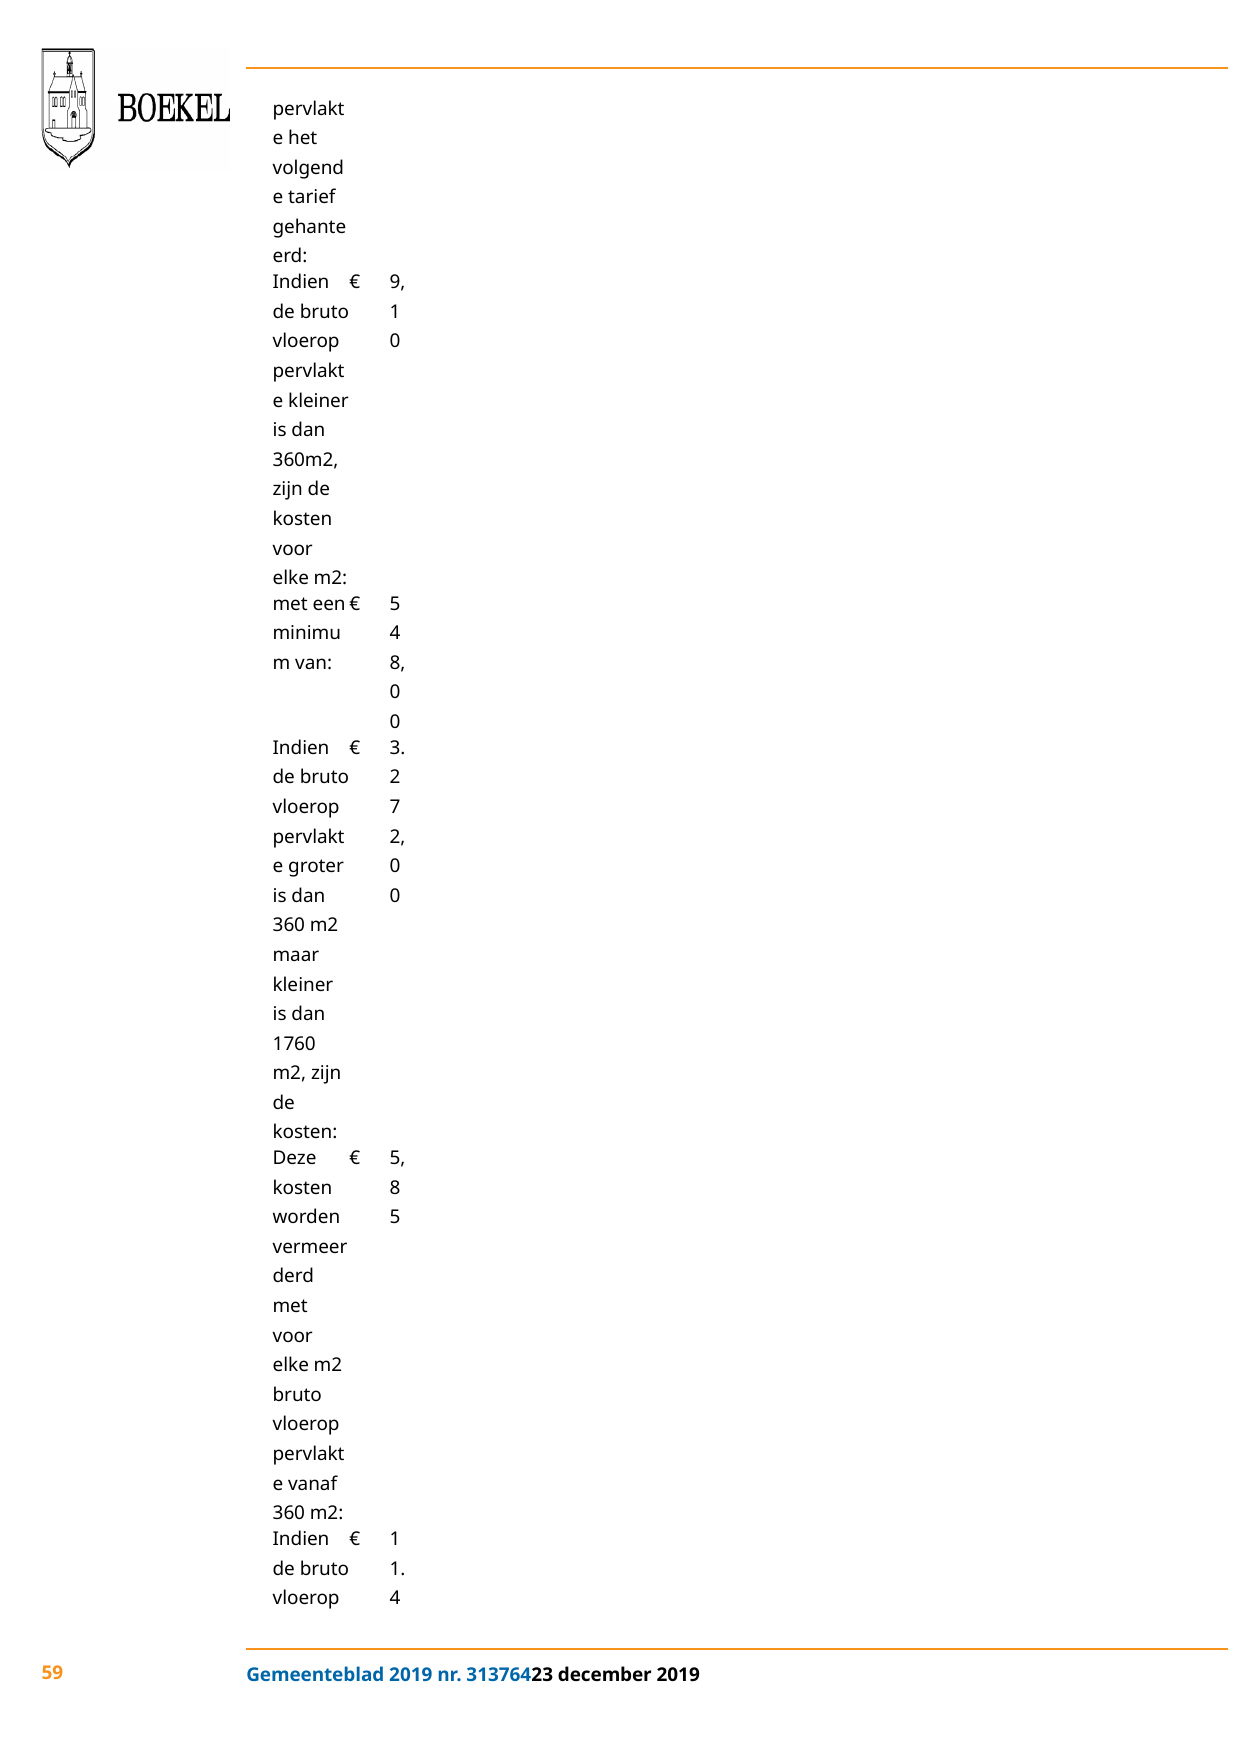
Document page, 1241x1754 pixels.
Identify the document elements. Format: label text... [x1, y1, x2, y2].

table_cell € [349, 734, 369, 1144]
table_cell [1031, 1525, 1071, 1610]
table_cell [951, 269, 991, 590]
table_cell [1031, 95, 1071, 268]
table_cell [369, 590, 389, 734]
table_cell [991, 590, 1031, 734]
table_cell [911, 734, 951, 1144]
table_cell [510, 734, 549, 1144]
table_cell [550, 734, 590, 1144]
table_cell [248, 734, 272, 1144]
table_cell [911, 95, 951, 268]
table_cell [389, 95, 409, 268]
table_cell [510, 269, 549, 590]
table_cell [550, 590, 590, 734]
table_cell [429, 590, 469, 734]
table_cell [369, 1144, 389, 1525]
table_cell [429, 269, 469, 590]
table_cell [510, 590, 549, 734]
table_cell [409, 269, 429, 590]
table_cell [670, 590, 710, 734]
table_cell [409, 95, 429, 268]
table_cell [670, 95, 710, 268]
table_cell [1071, 1144, 1111, 1525]
table_cell [590, 269, 630, 590]
table_cell [630, 95, 670, 268]
table_cell [830, 590, 870, 734]
table_cell [710, 590, 750, 734]
table_cell [248, 269, 272, 590]
table_cell [870, 1144, 911, 1525]
table_cell [1031, 590, 1071, 734]
table_cell [349, 95, 369, 268]
table_cell [750, 590, 790, 734]
table_cell [590, 1144, 630, 1525]
table_cell [550, 1144, 590, 1525]
table_cell [710, 95, 750, 268]
table_cell [911, 1144, 951, 1525]
table_cell [409, 590, 429, 734]
table_cell [830, 734, 870, 1144]
table_cell [469, 734, 509, 1144]
table_cell [750, 734, 790, 1144]
table_cell [550, 1525, 590, 1610]
table_cell [790, 734, 830, 1144]
table_cell [750, 269, 790, 590]
table_cell [911, 1525, 951, 1610]
table_cell [951, 1525, 991, 1610]
table_cell 3.272,00 [389, 734, 409, 1144]
table_cell [510, 95, 549, 268]
table_cell [830, 1525, 870, 1610]
table_cell [429, 734, 469, 1144]
table_cell [369, 95, 389, 268]
table_cell [790, 269, 830, 590]
table_cell [469, 1525, 509, 1610]
table_cell [991, 734, 1031, 1144]
table_cell [830, 1144, 870, 1525]
table_cell [369, 734, 389, 1144]
table_cell [248, 1525, 272, 1610]
table_cell [550, 95, 590, 268]
table_cell [710, 1525, 750, 1610]
table_cell [790, 95, 830, 268]
table_cell [630, 269, 670, 590]
table_cell [409, 1525, 429, 1610]
table_cell [790, 1525, 830, 1610]
table_cell Indien de bruto vloeroppervlakte kleiner is dan 360m2, zijn de kosten voor elke m2: [273, 269, 349, 590]
table_cell [590, 1525, 630, 1610]
table_cell € [349, 1525, 369, 1610]
table_cell Indien de bruto vloeroppervlakte groter is dan 360 m2 maar kleiner is dan 1760 m2, zijn de kosten: [273, 734, 349, 1144]
table_cell met een minimum van: [273, 590, 349, 734]
table_cell [790, 590, 830, 734]
table_cell [590, 734, 630, 1144]
table_cell [951, 734, 991, 1144]
table_cell € [349, 590, 369, 734]
table_cell [429, 1144, 469, 1525]
table_cell € [349, 1144, 369, 1525]
table_cell [1031, 1144, 1071, 1525]
table_cell [1111, 95, 1152, 268]
table_cell [991, 1144, 1031, 1525]
table_cell [590, 95, 630, 268]
table_cell [750, 1525, 790, 1610]
table_cell 9,10 [389, 269, 409, 590]
table_cell € [349, 269, 369, 590]
table_cell [1111, 1144, 1152, 1525]
table_cell [248, 95, 272, 268]
table_cell [469, 590, 509, 734]
table_cell [409, 734, 429, 1144]
table_cell [670, 269, 710, 590]
table_cell [830, 95, 870, 268]
table_cell [469, 269, 509, 590]
table_cell [429, 95, 469, 268]
table_cell [670, 734, 710, 1144]
table_cell [1071, 590, 1111, 734]
table_cell [951, 1144, 991, 1525]
picture [41, 47, 231, 172]
table_cell [369, 269, 389, 590]
table_cell [369, 1525, 389, 1610]
table_cell [750, 1144, 790, 1525]
table_cell [870, 95, 911, 268]
table_cell [870, 734, 911, 1144]
table_cell 548,00 [389, 590, 409, 734]
table_cell [1071, 734, 1111, 1144]
table_cell [409, 1144, 429, 1525]
table_cell [951, 95, 991, 268]
table_cell [1111, 590, 1152, 734]
table_cell [1031, 269, 1071, 590]
table_cell [710, 734, 750, 1144]
table_cell [429, 1525, 469, 1610]
table_cell 5,85 [389, 1144, 409, 1525]
table_cell [710, 1144, 750, 1525]
table_cell [1031, 734, 1071, 1144]
table_cell [510, 1144, 549, 1525]
table_cell [870, 269, 911, 590]
table_cell [630, 1144, 670, 1525]
table_cell [710, 269, 750, 590]
table_cell [469, 95, 509, 268]
table_cell [830, 269, 870, 590]
table_cell [1071, 95, 1111, 268]
table_cell [991, 95, 1031, 268]
table_cell [911, 590, 951, 734]
table_cell [670, 1525, 710, 1610]
table_cell [1111, 734, 1152, 1144]
table_cell Deze kosten worden vermeerderd met voor elke m2 bruto vloeroppervlakte vanaf 360 m2: [273, 1144, 349, 1525]
table_cell [630, 734, 670, 1144]
table_cell [870, 590, 911, 734]
table_cell [911, 269, 951, 590]
table_cell [670, 1144, 710, 1525]
table_cell 11.4 [389, 1525, 409, 1610]
table_cell [951, 590, 991, 734]
table_cell pervlakte het volgende tarief gehanteerd: [273, 95, 349, 268]
table_cell [469, 1144, 509, 1525]
table_cell [630, 1525, 670, 1610]
table_cell [1111, 269, 1152, 590]
table_cell [248, 590, 272, 734]
table_cell Indien de bruto vloerop [273, 1525, 349, 1610]
table_cell [991, 1525, 1031, 1610]
table_cell [248, 1144, 272, 1525]
table_cell [1071, 1525, 1111, 1610]
table_cell [1111, 1525, 1152, 1610]
table_cell [630, 590, 670, 734]
table_cell [1071, 269, 1111, 590]
table_cell [590, 590, 630, 734]
table_cell [510, 1525, 549, 1610]
table_cell [750, 95, 790, 268]
table_cell [991, 269, 1031, 590]
table_cell [790, 1144, 830, 1525]
table_cell [550, 269, 590, 590]
table_cell [870, 1525, 911, 1610]
